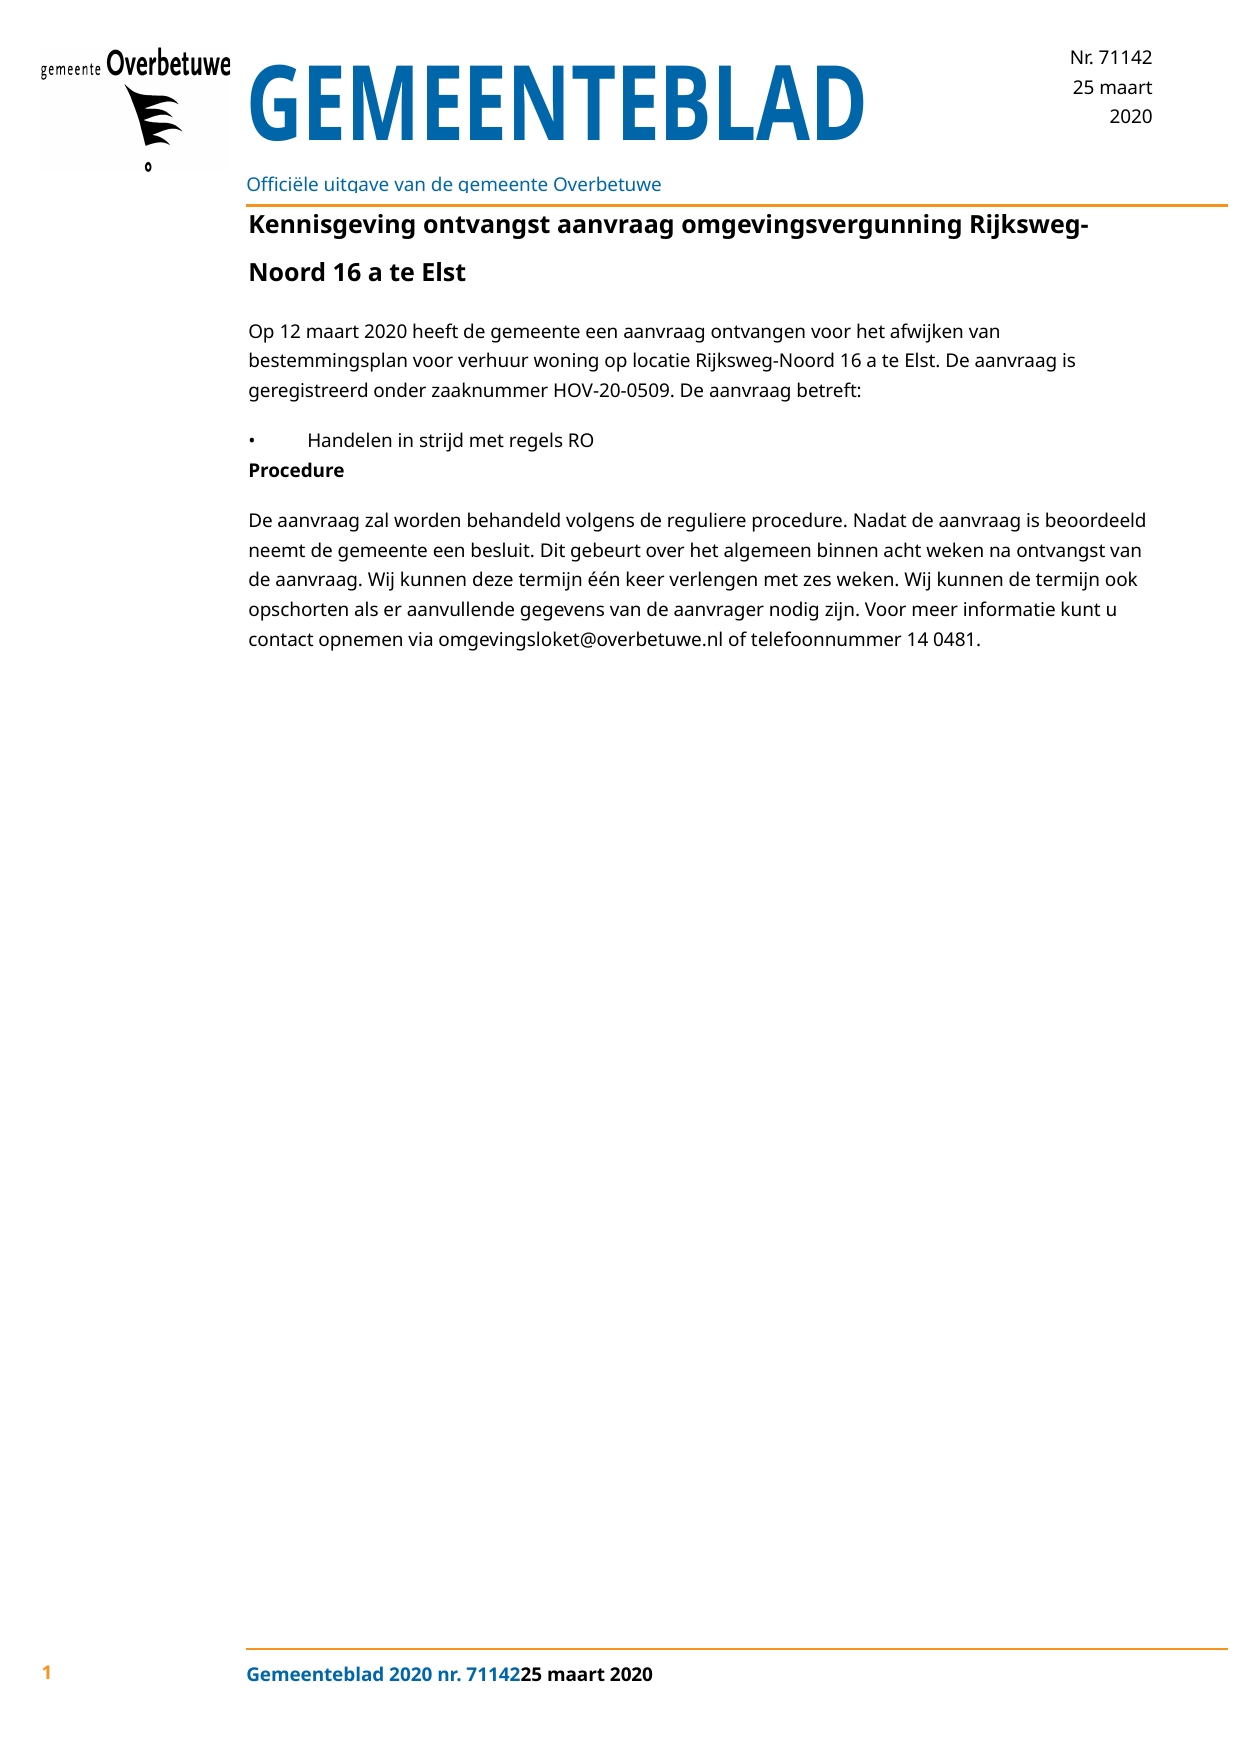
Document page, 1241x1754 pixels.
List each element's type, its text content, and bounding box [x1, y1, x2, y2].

text Kennisgeving ontvangst aanvraag omgevingsvergunning Rijksweg-Noord 16 a te Elst [248, 207, 1152, 288]
text De aanvraag zal worden behandeld volgens de reguliere procedure. Nadat de aanvraag is beoordeeld neemt de gemeente een besluit. Dit gebeurt over het algemeen binnen acht weken na ontvangst van de aanvraag. Wij kunnen deze termijn één keer verlengen met zes weken. Wij kunnen de termijn ook opschorten als er aanvullende gegevens van de aanvrager nodig zijn. Voor meer informatie kunt u contact opnemen via omgevingsloket@overbetuwe.nl of telefoonnummer 14 0481. [248, 507, 1152, 652]
text Op 12 maart 2020 heeft de gemeente een aanvraag ontvangen voor het afwijken van bestemmingsplan voor verhuur woning op locatie Rijksweg-Noord 16 a te Elst. De aanvraag is geregistreerd onder zaaknummer HOV-20-0509. De aanvraag betreft: [248, 318, 1152, 403]
text Procedure [248, 457, 1152, 483]
list Handelen in strijd met regels RO [248, 427, 1152, 453]
picture [41, 47, 231, 172]
